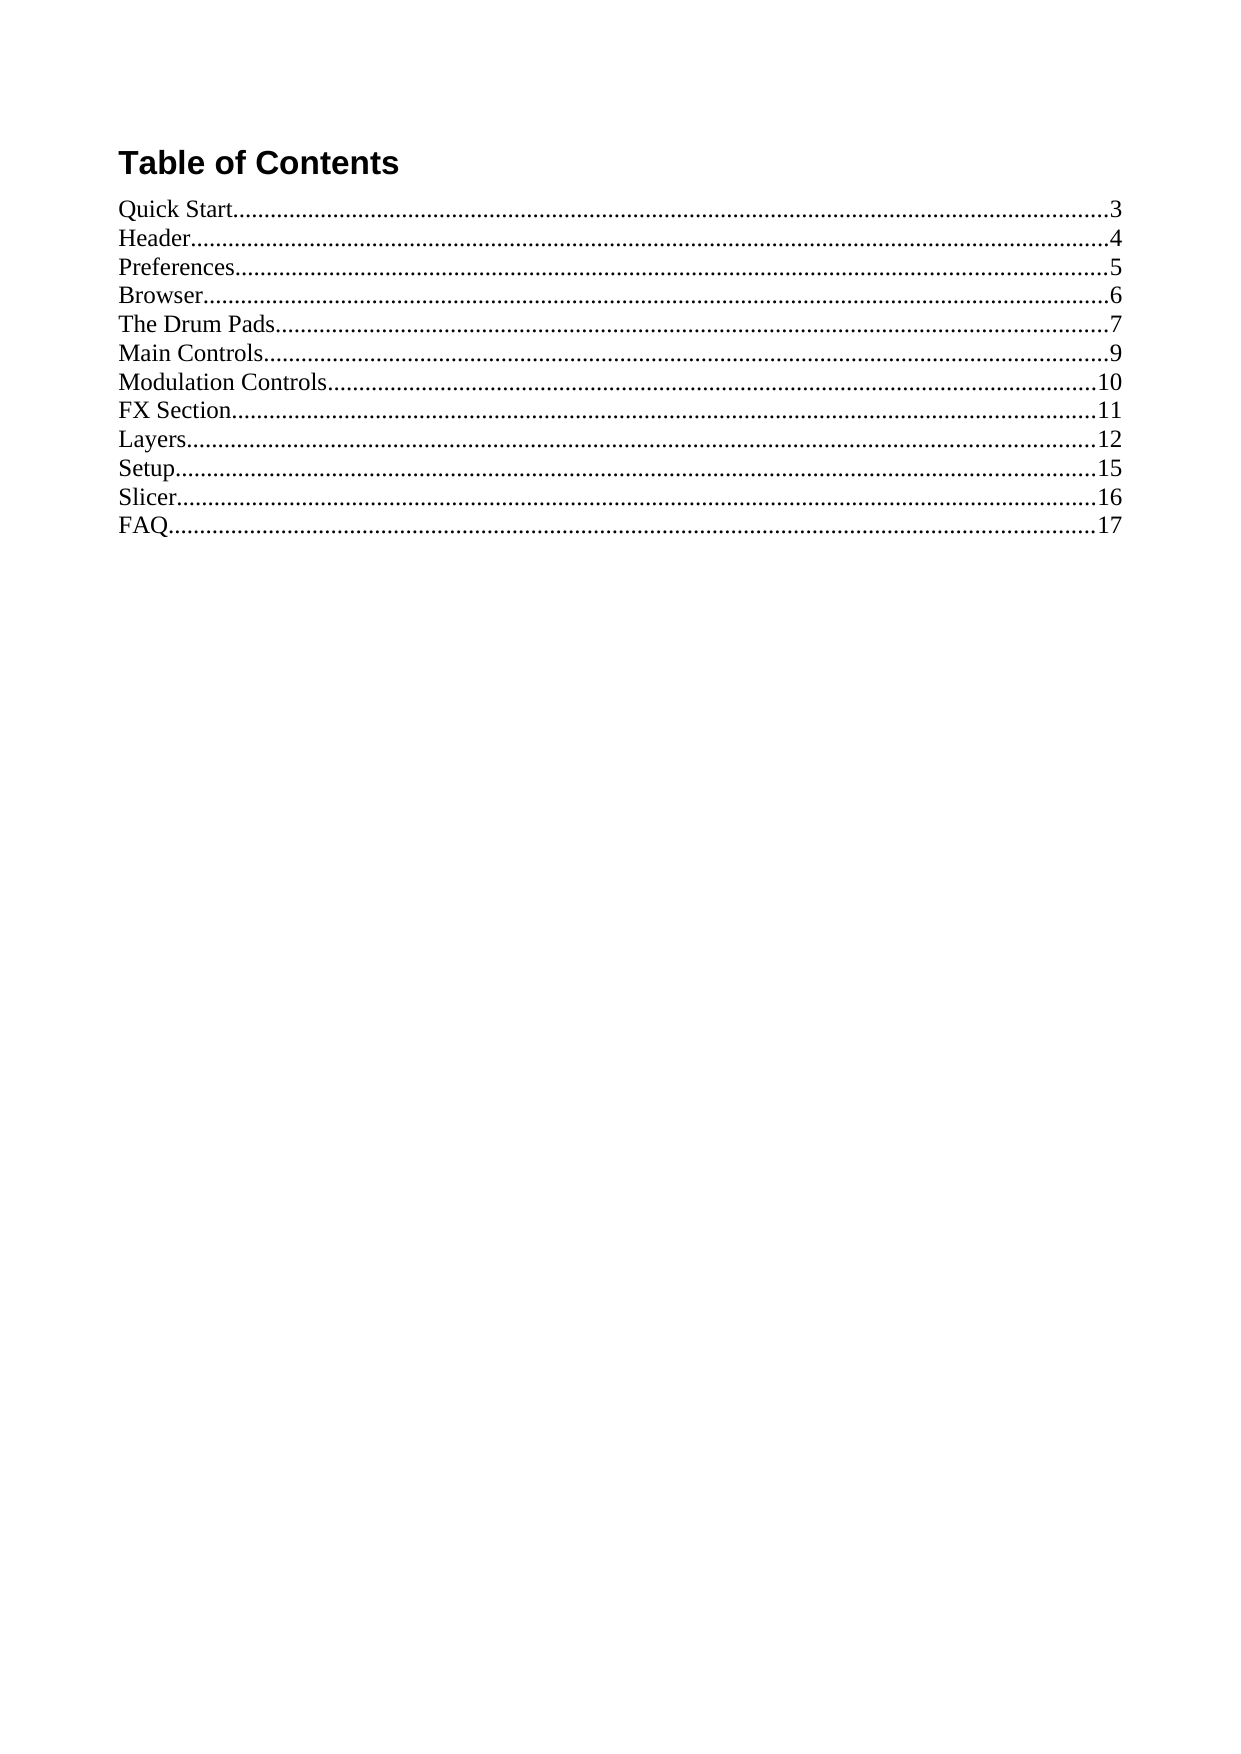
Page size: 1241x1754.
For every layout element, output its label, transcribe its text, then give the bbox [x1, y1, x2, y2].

text Browser 6 [118, 280, 1122, 309]
text Slicer 16 [118, 482, 1122, 510]
text Layers 12 [118, 424, 1122, 453]
text FAQ 17 [118, 510, 1122, 539]
text Setup 15 [118, 453, 1122, 482]
text Main Controls 9 [118, 338, 1122, 367]
text Modulation Controls 10 [118, 367, 1122, 395]
text FX Section 11 [118, 395, 1122, 424]
text The Drum Pads 7 [118, 309, 1122, 338]
text Quick Start 3 [118, 194, 1122, 223]
text Header 4 [118, 223, 1122, 252]
subtitle Table of Contents [118, 143, 1122, 182]
text Preferences 5 [118, 252, 1122, 280]
